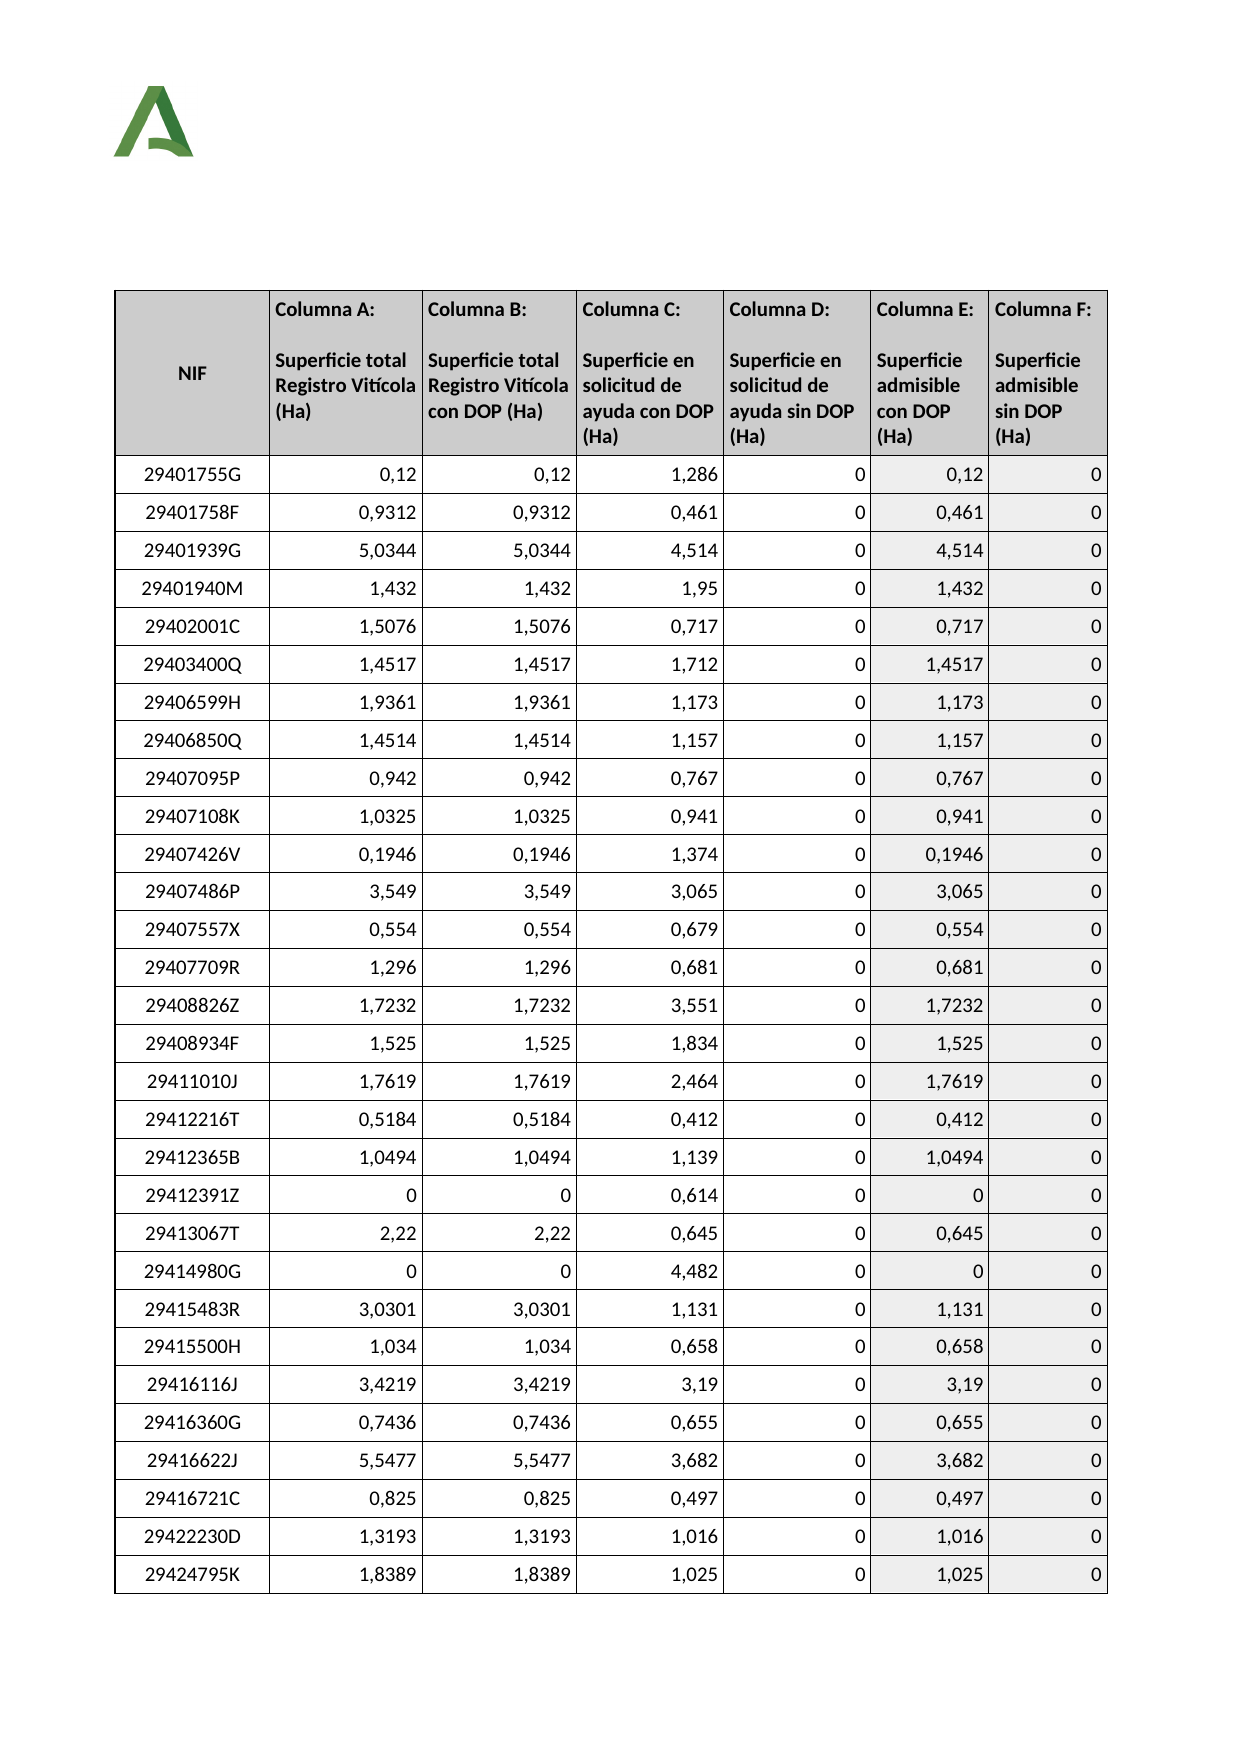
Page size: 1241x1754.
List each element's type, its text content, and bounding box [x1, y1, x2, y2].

table_cell 1,0494 [270, 1139, 422, 1175]
table_cell 4,482 [577, 1252, 723, 1289]
table_cell 0,461 [577, 494, 723, 531]
table_cell 1,834 [577, 1025, 723, 1062]
table_cell 0 [270, 1176, 422, 1213]
table_cell 29406850Q [116, 721, 269, 758]
table_cell 29424795K [116, 1556, 269, 1592]
table_cell 29407426V [116, 835, 269, 872]
table_cell 1,157 [577, 721, 723, 758]
table_cell 5,0344 [423, 532, 576, 569]
table_cell 0,645 [577, 1214, 723, 1251]
table_cell 0,12 [871, 456, 988, 493]
table_cell 0 [724, 873, 870, 910]
table_cell 0,614 [577, 1176, 723, 1213]
table_cell 3,4219 [270, 1366, 422, 1403]
table_cell 0 [989, 608, 1107, 644]
table_header Columna C: Superficie en solicitud de ayuda con DOP (Ha) [577, 291, 723, 455]
table_cell 0 [989, 1214, 1107, 1251]
table_cell 1,432 [871, 570, 988, 607]
table_cell 5,5477 [423, 1442, 576, 1479]
table_cell 3,19 [577, 1366, 723, 1403]
table_cell 3,549 [423, 873, 576, 910]
table_cell 0 [724, 1518, 870, 1554]
table_cell 0,658 [577, 1328, 723, 1365]
table_cell 0,7436 [270, 1404, 422, 1441]
table_cell 1,432 [270, 570, 422, 607]
table_cell 0,412 [577, 1101, 723, 1137]
table_cell 0 [989, 1328, 1107, 1365]
table_cell 0 [724, 987, 870, 1024]
table_cell 0 [724, 1290, 870, 1327]
table_cell 3,682 [577, 1442, 723, 1479]
table_cell 29413067T [116, 1214, 269, 1251]
table_cell 1,374 [577, 835, 723, 872]
table_cell 1,4517 [423, 646, 576, 682]
table_cell 0,767 [577, 759, 723, 796]
table_cell 0 [989, 1252, 1107, 1289]
table_cell 0 [724, 1176, 870, 1213]
table_cell 1,5076 [423, 608, 576, 644]
table_cell 4,514 [577, 532, 723, 569]
table_cell 1,286 [577, 456, 723, 493]
table_cell 29407557X [116, 911, 269, 948]
table_cell 0 [989, 1366, 1107, 1403]
table_cell 0 [724, 494, 870, 531]
table_cell 0,1946 [423, 835, 576, 872]
table_cell 0 [989, 684, 1107, 720]
table_cell 1,712 [577, 646, 723, 682]
table_header Columna D: Superficie en solicitud de ayuda sin DOP (Ha) [724, 291, 870, 455]
table_cell 0 [724, 1139, 870, 1175]
table_cell 0 [724, 456, 870, 493]
table_cell 0 [724, 1442, 870, 1479]
table_cell 0 [724, 1214, 870, 1251]
table_cell 29412391Z [116, 1176, 269, 1213]
table_cell 0,658 [871, 1328, 988, 1365]
table_cell 0 [989, 1101, 1107, 1137]
table_header Columna F: Superficie admisible sin DOP (Ha) [989, 291, 1107, 455]
table_cell 29403400Q [116, 646, 269, 682]
table_cell 3,682 [871, 1442, 988, 1479]
table_cell 5,5477 [270, 1442, 422, 1479]
table_cell 0,717 [577, 608, 723, 644]
table_cell 29407709R [116, 949, 269, 986]
table_cell 0 [989, 1480, 1107, 1517]
table_cell 0,655 [871, 1404, 988, 1441]
table_cell 0,825 [423, 1480, 576, 1517]
table_cell 0,461 [871, 494, 988, 531]
picture [109, 81, 198, 161]
table_cell 0,554 [423, 911, 576, 948]
table_cell 0 [270, 1252, 422, 1289]
table_cell 0,942 [270, 759, 422, 796]
table_cell 1,0494 [871, 1139, 988, 1175]
table_cell 1,016 [871, 1518, 988, 1554]
table_cell 0 [724, 835, 870, 872]
table_cell 29406599H [116, 684, 269, 720]
table_cell 0 [724, 1328, 870, 1365]
table_cell 29412216T [116, 1101, 269, 1137]
table_cell 3,065 [577, 873, 723, 910]
table_cell 29414980G [116, 1252, 269, 1289]
table_cell 0 [724, 797, 870, 834]
table_cell 2,22 [270, 1214, 422, 1251]
table_header Columna E: Superficie admisible con DOP (Ha) [871, 291, 988, 455]
table_cell 0 [724, 608, 870, 644]
table_cell 1,7232 [871, 987, 988, 1024]
table_cell 29407108K [116, 797, 269, 834]
table_cell 0 [989, 873, 1107, 910]
table_cell 0 [989, 1290, 1107, 1327]
table_cell 1,4514 [270, 721, 422, 758]
table_cell 3,0301 [423, 1290, 576, 1327]
table_cell 0,942 [423, 759, 576, 796]
table_cell 0 [989, 987, 1107, 1024]
table_cell 1,432 [423, 570, 576, 607]
table_cell 1,034 [270, 1328, 422, 1365]
table_cell 0 [724, 532, 870, 569]
table_cell 29407486P [116, 873, 269, 910]
table_cell 0,717 [871, 608, 988, 644]
table_cell 0 [989, 494, 1107, 531]
table_cell 0 [989, 911, 1107, 948]
table_cell 1,025 [871, 1556, 988, 1592]
table_cell 1,173 [871, 684, 988, 720]
table_cell 0,554 [270, 911, 422, 948]
table_cell 0 [871, 1176, 988, 1213]
table_header Columna B: Superficie total Registro Vitícola con DOP (Ha) [423, 291, 576, 455]
table_cell 29416360G [116, 1404, 269, 1441]
table_cell 29401940M [116, 570, 269, 607]
table_cell 29411010J [116, 1063, 269, 1099]
table_cell 0 [724, 1101, 870, 1137]
table_cell 1,016 [577, 1518, 723, 1554]
table_cell 0,5184 [270, 1101, 422, 1137]
table_cell 1,9361 [423, 684, 576, 720]
table_cell 29408826Z [116, 987, 269, 1024]
table_cell 0 [989, 797, 1107, 834]
table_cell 0 [724, 1556, 870, 1592]
table_cell 1,525 [270, 1025, 422, 1062]
table_cell 1,525 [423, 1025, 576, 1062]
table_cell 0,679 [577, 911, 723, 948]
table_cell 1,034 [423, 1328, 576, 1365]
table_cell 0 [724, 1063, 870, 1099]
table_cell 1,9361 [270, 684, 422, 720]
table_cell 0,12 [423, 456, 576, 493]
table_cell 3,065 [871, 873, 988, 910]
table_cell 0 [724, 759, 870, 796]
table_cell 0 [724, 1480, 870, 1517]
table_cell 29407095P [116, 759, 269, 796]
table_cell 0,681 [871, 949, 988, 986]
table_cell 2,22 [423, 1214, 576, 1251]
table_cell 1,0325 [270, 797, 422, 834]
table_cell 0,9312 [270, 494, 422, 531]
table_cell 0 [989, 949, 1107, 986]
table_cell 1,0494 [423, 1139, 576, 1175]
table_cell 1,7619 [270, 1063, 422, 1099]
table_cell 0 [989, 1404, 1107, 1441]
table_cell 29401755G [116, 456, 269, 493]
table_cell 29408934F [116, 1025, 269, 1062]
table_cell 1,4517 [270, 646, 422, 682]
table_cell 1,95 [577, 570, 723, 607]
table_cell 0 [724, 1404, 870, 1441]
table_cell 1,173 [577, 684, 723, 720]
table_cell 0,825 [270, 1480, 422, 1517]
table_cell 0 [989, 721, 1107, 758]
table_cell 1,131 [577, 1290, 723, 1327]
table_cell 3,4219 [423, 1366, 576, 1403]
table_cell 0 [724, 1025, 870, 1062]
table_header Columna A: Superficie total Registro Vitícola (Ha) [270, 291, 422, 455]
table_cell 1,139 [577, 1139, 723, 1175]
table_cell 29422230D [116, 1518, 269, 1554]
table_cell 0,497 [577, 1480, 723, 1517]
table_cell 0 [989, 759, 1107, 796]
table_cell 0 [871, 1252, 988, 1289]
table_cell 1,3193 [270, 1518, 422, 1554]
table_cell 0 [989, 1556, 1107, 1592]
table_cell 1,7619 [423, 1063, 576, 1099]
table_cell 0,412 [871, 1101, 988, 1137]
table_cell 3,19 [871, 1366, 988, 1403]
table_cell 29401939G [116, 532, 269, 569]
table_cell 1,8389 [270, 1556, 422, 1592]
table_cell 0 [724, 721, 870, 758]
table_cell 29402001C [116, 608, 269, 644]
table_cell 3,551 [577, 987, 723, 1024]
table_cell 1,5076 [270, 608, 422, 644]
table_cell 0 [989, 1139, 1107, 1175]
table_cell 1,7232 [270, 987, 422, 1024]
table_cell 0 [724, 949, 870, 986]
table_cell 1,3193 [423, 1518, 576, 1554]
table_cell 29412365B [116, 1139, 269, 1175]
table_cell 1,157 [871, 721, 988, 758]
table_cell 0 [724, 911, 870, 948]
table_cell 29415483R [116, 1290, 269, 1327]
table_cell 0,941 [871, 797, 988, 834]
table_cell 0 [989, 835, 1107, 872]
table_cell 0 [989, 1025, 1107, 1062]
table_cell 3,549 [270, 873, 422, 910]
table_header NIF [116, 291, 269, 455]
table_cell 1,296 [423, 949, 576, 986]
table_cell 1,7232 [423, 987, 576, 1024]
table_cell 0 [989, 646, 1107, 682]
table_cell 0,1946 [270, 835, 422, 872]
table_cell 0 [724, 646, 870, 682]
table_cell 0,1946 [871, 835, 988, 872]
table_cell 29415500H [116, 1328, 269, 1365]
table_cell 5,0344 [270, 532, 422, 569]
table_cell 0,767 [871, 759, 988, 796]
table_cell 1,8389 [423, 1556, 576, 1592]
table_cell 0,5184 [423, 1101, 576, 1137]
table_cell 0 [989, 1063, 1107, 1099]
table_cell 0,941 [577, 797, 723, 834]
table_cell 0 [989, 1518, 1107, 1554]
table_cell 0,12 [270, 456, 422, 493]
table_cell 0,655 [577, 1404, 723, 1441]
table_cell 0 [724, 1252, 870, 1289]
table_cell 4,514 [871, 532, 988, 569]
table_cell 0 [989, 532, 1107, 569]
table_cell 0,7436 [423, 1404, 576, 1441]
table_cell 1,525 [871, 1025, 988, 1062]
table_cell 0,9312 [423, 494, 576, 531]
table_cell 3,0301 [270, 1290, 422, 1327]
table_cell 0 [989, 1176, 1107, 1213]
table_cell 1,025 [577, 1556, 723, 1592]
table_cell 1,4514 [423, 721, 576, 758]
table_cell 29401758F [116, 494, 269, 531]
table_cell 0 [724, 1366, 870, 1403]
table_cell 1,0325 [423, 797, 576, 834]
table_cell 0,497 [871, 1480, 988, 1517]
table_cell 0 [989, 456, 1107, 493]
table_cell 0 [989, 570, 1107, 607]
table_cell 2,464 [577, 1063, 723, 1099]
table_cell 1,4517 [871, 646, 988, 682]
table_cell 0 [423, 1252, 576, 1289]
table_cell 0,681 [577, 949, 723, 986]
table_cell 0 [724, 684, 870, 720]
table_cell 1,131 [871, 1290, 988, 1327]
table_cell 0,554 [871, 911, 988, 948]
table_cell 29416721C [116, 1480, 269, 1517]
table_cell 29416622J [116, 1442, 269, 1479]
table_cell 1,296 [270, 949, 422, 986]
table_cell 1,7619 [871, 1063, 988, 1099]
table_cell 0 [423, 1176, 576, 1213]
table_cell 29416116J [116, 1366, 269, 1403]
table_cell 0 [989, 1442, 1107, 1479]
table_cell 0,645 [871, 1214, 988, 1251]
table_cell 0 [724, 570, 870, 607]
